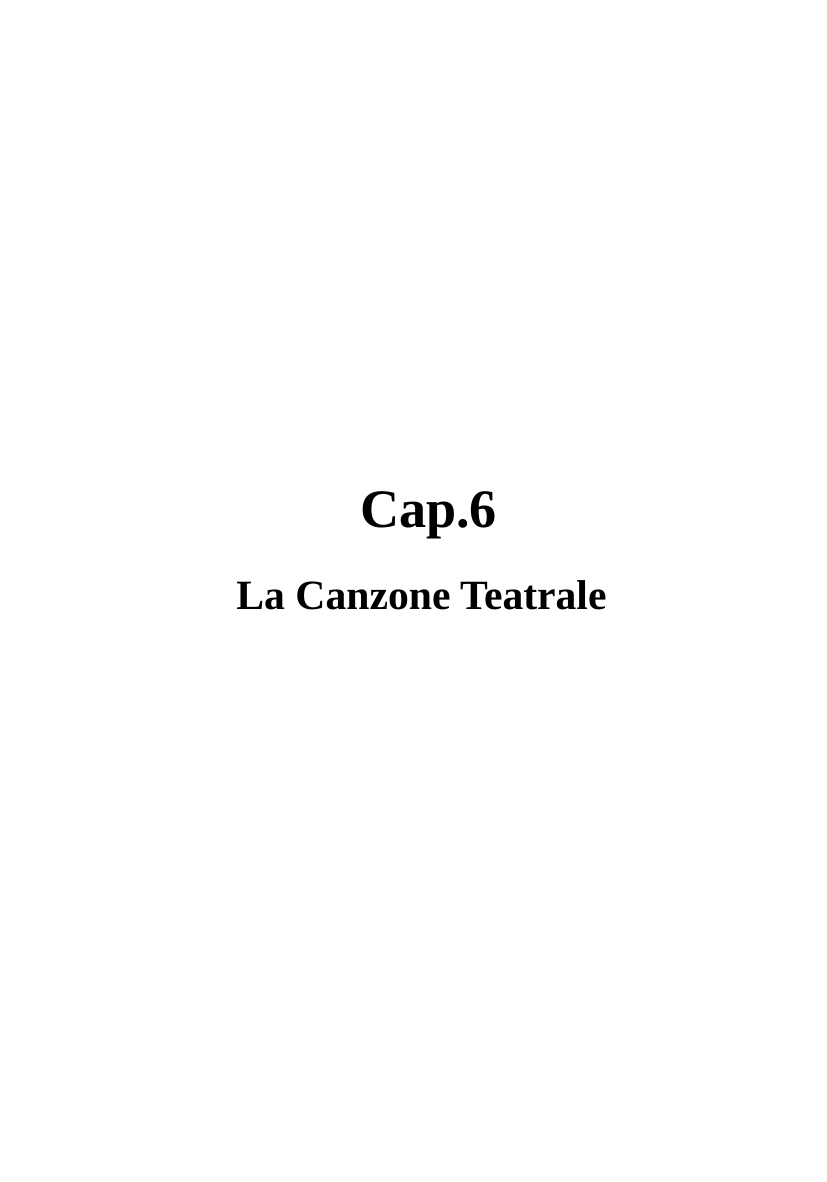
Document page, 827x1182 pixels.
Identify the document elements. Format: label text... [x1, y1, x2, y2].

text La Canzone Teatrale [236, 570, 738, 618]
text Cap.6 [88, 477, 738, 539]
